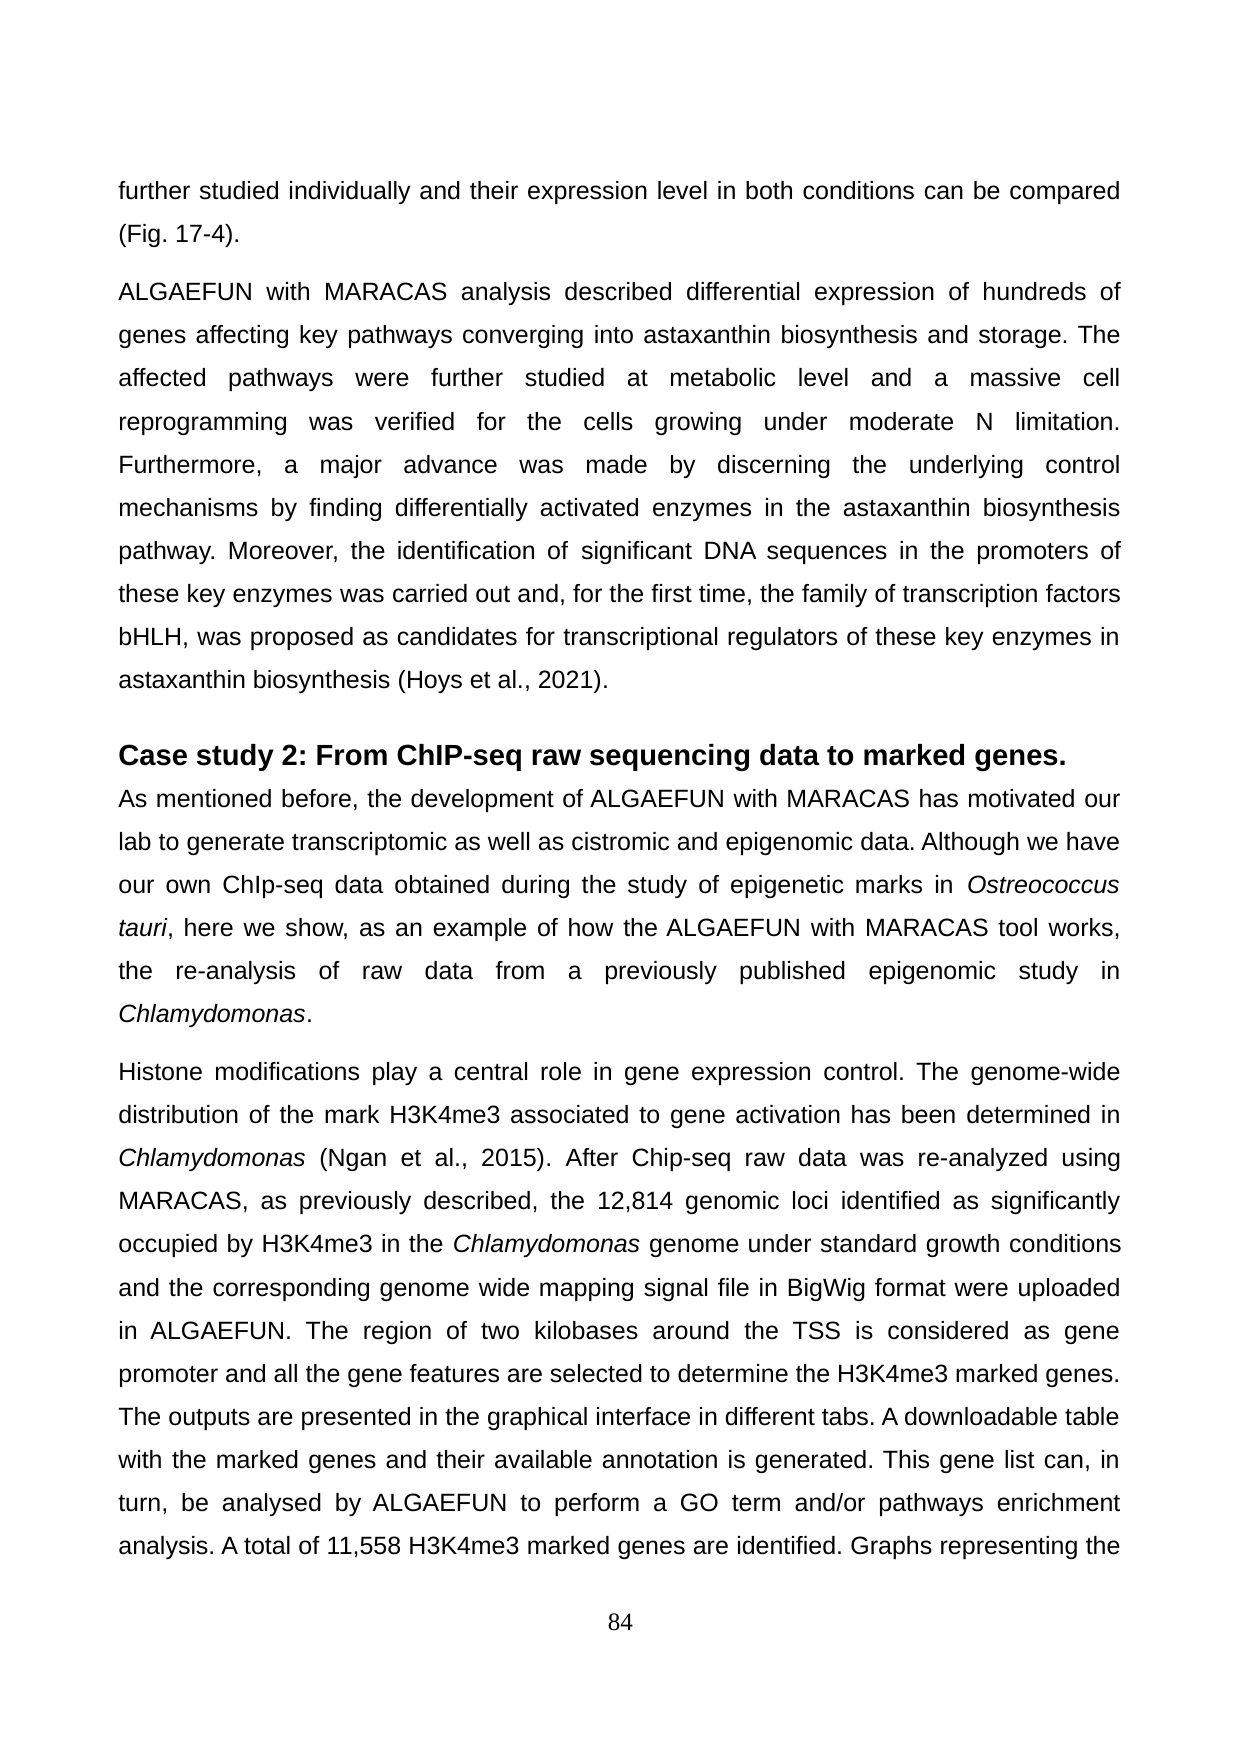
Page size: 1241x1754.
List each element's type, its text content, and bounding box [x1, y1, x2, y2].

text further studied individually and their expression level in both conditions can be compared (Fig. 17-4). [118, 176, 1122, 248]
text ALGAEFUN with MARACAS analysis described differential expression of hundreds of genes affecting key pathways converging into astaxanthin biosynthesis and storage. The affected pathways were further studied at metabolic level and a massive cell reprogramming was verified for the cells growing under moderate N limitation. Furthermore, a major advance was made by discerning the underlying control mechanisms by finding differentially activated enzymes in the astaxanthin biosynthesis pathway. Moreover, the identification of significant DNA sequences in the promoters of these key enzymes was carried out and, for the first time, the family of transcription factors bHLH, was proposed as candidates for transcriptional regulators of these key enzymes in astaxanthin biosynthesis (Hoys et al., 2021)⁠. [118, 277, 1122, 694]
subtitle Case study 2: From ChIP-seq raw sequencing data to marked genes. [118, 738, 1122, 771]
text Histone modifications play a central role in gene expression control. The genome-wide distribution of the mark H3K4me3 associated to gene activation has been determined in Chlamydomonas (Ngan et al., 2015)⁠. After Chip-seq raw data was re-analyzed using MARACAS, as previously described, the 12,814 genomic loci identified as significantly occupied by H3K4me3 in the Chlamydomonas genome under standard growth conditions and the corresponding genome wide mapping signal file in BigWig format were uploaded in ALGAEFUN. The region of two kilobases around the TSS is considered as gene promoter and all the gene features are selected to determine the H3K4me3 marked genes. The outputs are presented in the graphical interface in different tabs. A downloadable table with the marked genes and their available annotation is generated. This gene list can, in turn, be analysed by ALGAEFUN to perform a GO term and/or pathways enrichment analysis. A total of 11,558 H3K4me3 marked genes are identified. Graphs representing the [118, 1057, 1122, 1560]
text As mentioned before, the development of ALGAEFUN with MARACAS has motivated our lab to generate transcriptomic as well as cistromic and epigenomic data. Although we have our own ChIp-seq data obtained during the study of epigenetic marks in Ostreococcus tauri, here we show, as an example of how the ALGAEFUN with MARACAS tool works, the re-analysis of raw data from a previously published epigenomic study in Chlamydomonas. [118, 784, 1122, 1028]
